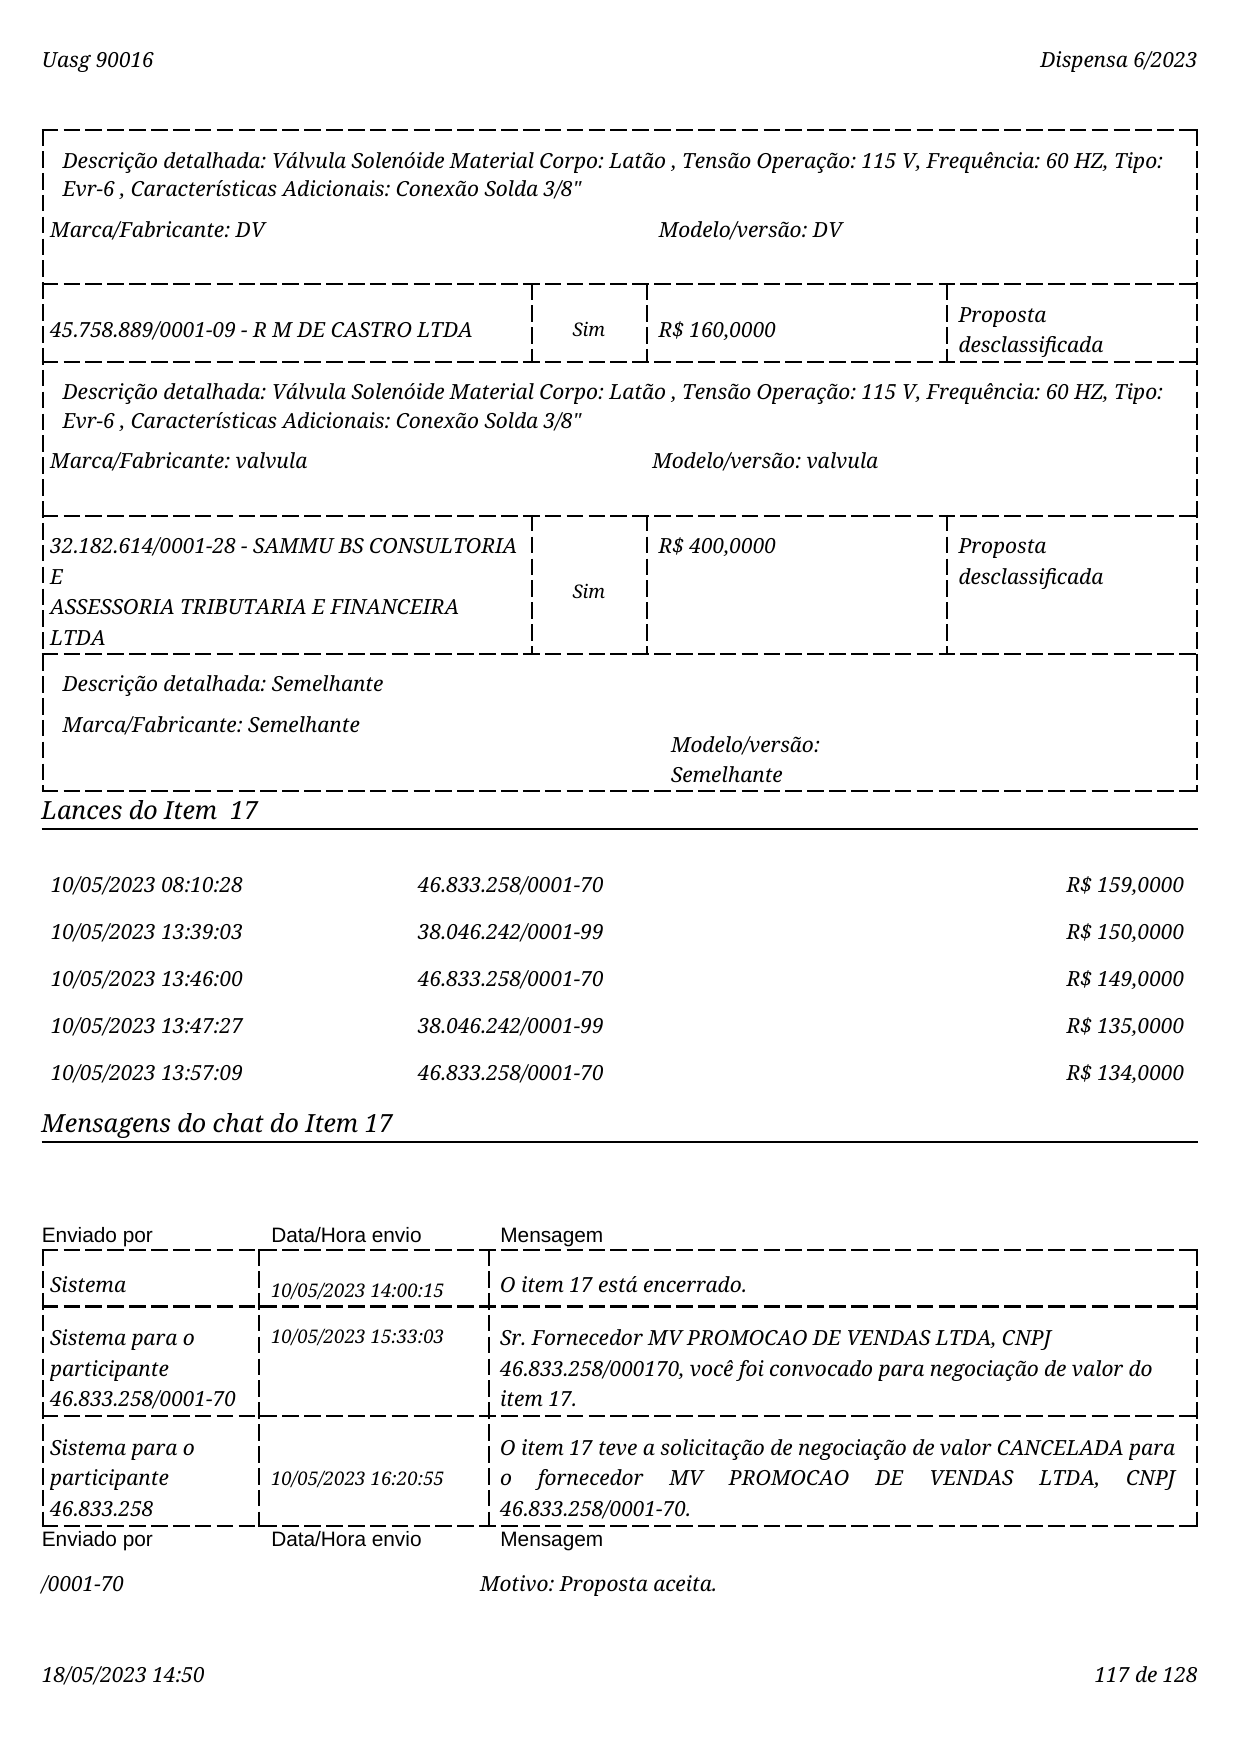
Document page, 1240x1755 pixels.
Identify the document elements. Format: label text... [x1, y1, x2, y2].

table_cell O item 17 teve a solicitação de negociação de valor CANCELADA para o fornecedor MV PROMOCAO DE VENDAS LTDA, CNPJ 46.833.258/0001-70. [489, 1415, 1197, 1525]
table_header 10/05/2023 14:00:15 [259, 1249, 488, 1305]
table_cell Proposta desclassificada [947, 515, 1197, 653]
table_cell Sistema para o participante 46.833.258 [43, 1415, 259, 1525]
text /0001-70 Motivo: Proposta aceita. [42, 1569, 1200, 1598]
table_cell Modelo/versão: Semelhante [647, 653, 947, 790]
table_cell Sr. Fornecedor MV PROMOCAO DE VENDAS LTDA, CNPJ 46.833.258/000170, você foi convocado para negociação de valor do item 17. [489, 1305, 1197, 1415]
table_cell 32.182.614/0001-28 - SAMMU BS CONSULTORIA E ASSESSORIA TRIBUTARIA E FINANCEIRA LTDA [43, 515, 532, 653]
text 10/05/2023 13:57:09 46.833.258/0001-70 R$ 134,0000 [42, 1058, 1200, 1087]
text Enviado por Data/Hora envio Mensagem [42, 1222, 1200, 1246]
table_cell Descrição detalhada: Válvula Solenóide Material Corpo: Latão , Tensão Operação: 115 V, Frequência: 60 HZ, Tipo: Evr-6 , Características Adicionais: Conexão Solda 3/8" Marca/Fabricante: valvula Modelo/versão: valvula [43, 361, 1197, 515]
table_cell Sim [532, 515, 647, 653]
table_header Sistema [43, 1249, 259, 1305]
table_cell [532, 653, 647, 790]
table_cell Proposta desclassificada [947, 283, 1197, 361]
table_cell Sim [532, 283, 647, 361]
text 10/05/2023 13:47:27 38.046.242/0001-99 R$ 135,0000 [42, 1011, 1200, 1039]
table_cell R$ 400,0000 [647, 515, 947, 653]
table_cell Sistema para o participante 46.833.258/0001-70 [43, 1305, 259, 1415]
text 10/05/2023 08:10:28 46.833.258/0001-70 R$ 159,0000 [42, 870, 1200, 898]
table_cell 10/05/2023 16:20:55 [259, 1415, 488, 1525]
text 10/05/2023 13:39:03 38.046.242/0001-99 R$ 150,0000 [42, 917, 1200, 945]
table_cell R$ 160,0000 [647, 283, 947, 361]
text Enviado por Data/Hora envio Mensagem [42, 1527, 1200, 1551]
text 10/05/2023 13:46:00 46.833.258/0001-70 R$ 149,0000 [42, 964, 1200, 992]
table_cell Descrição detalhada: Semelhante Marca/Fabricante: Semelhante [43, 653, 532, 790]
text Mensagens do chat do Item 17 [41, 1105, 1200, 1139]
table_cell Descrição detalhada: Válvula Solenóide Material Corpo: Latão , Tensão Operação: 115 V, Frequência: 60 HZ, Tipo: Evr-6 , Características Adicionais: Conexão Solda 3/8" Marca/Fabricante: DV Modelo/versão: DV [43, 129, 1197, 283]
table_header O item 17 está encerrado. [489, 1249, 1197, 1305]
table_cell [947, 653, 1197, 790]
table_cell 10/05/2023 15:33:03 [259, 1305, 488, 1415]
table_cell 45.758.889/0001-09 - R M DE CASTRO LTDA [43, 283, 532, 361]
text Lances do Item 17 [41, 792, 1200, 826]
